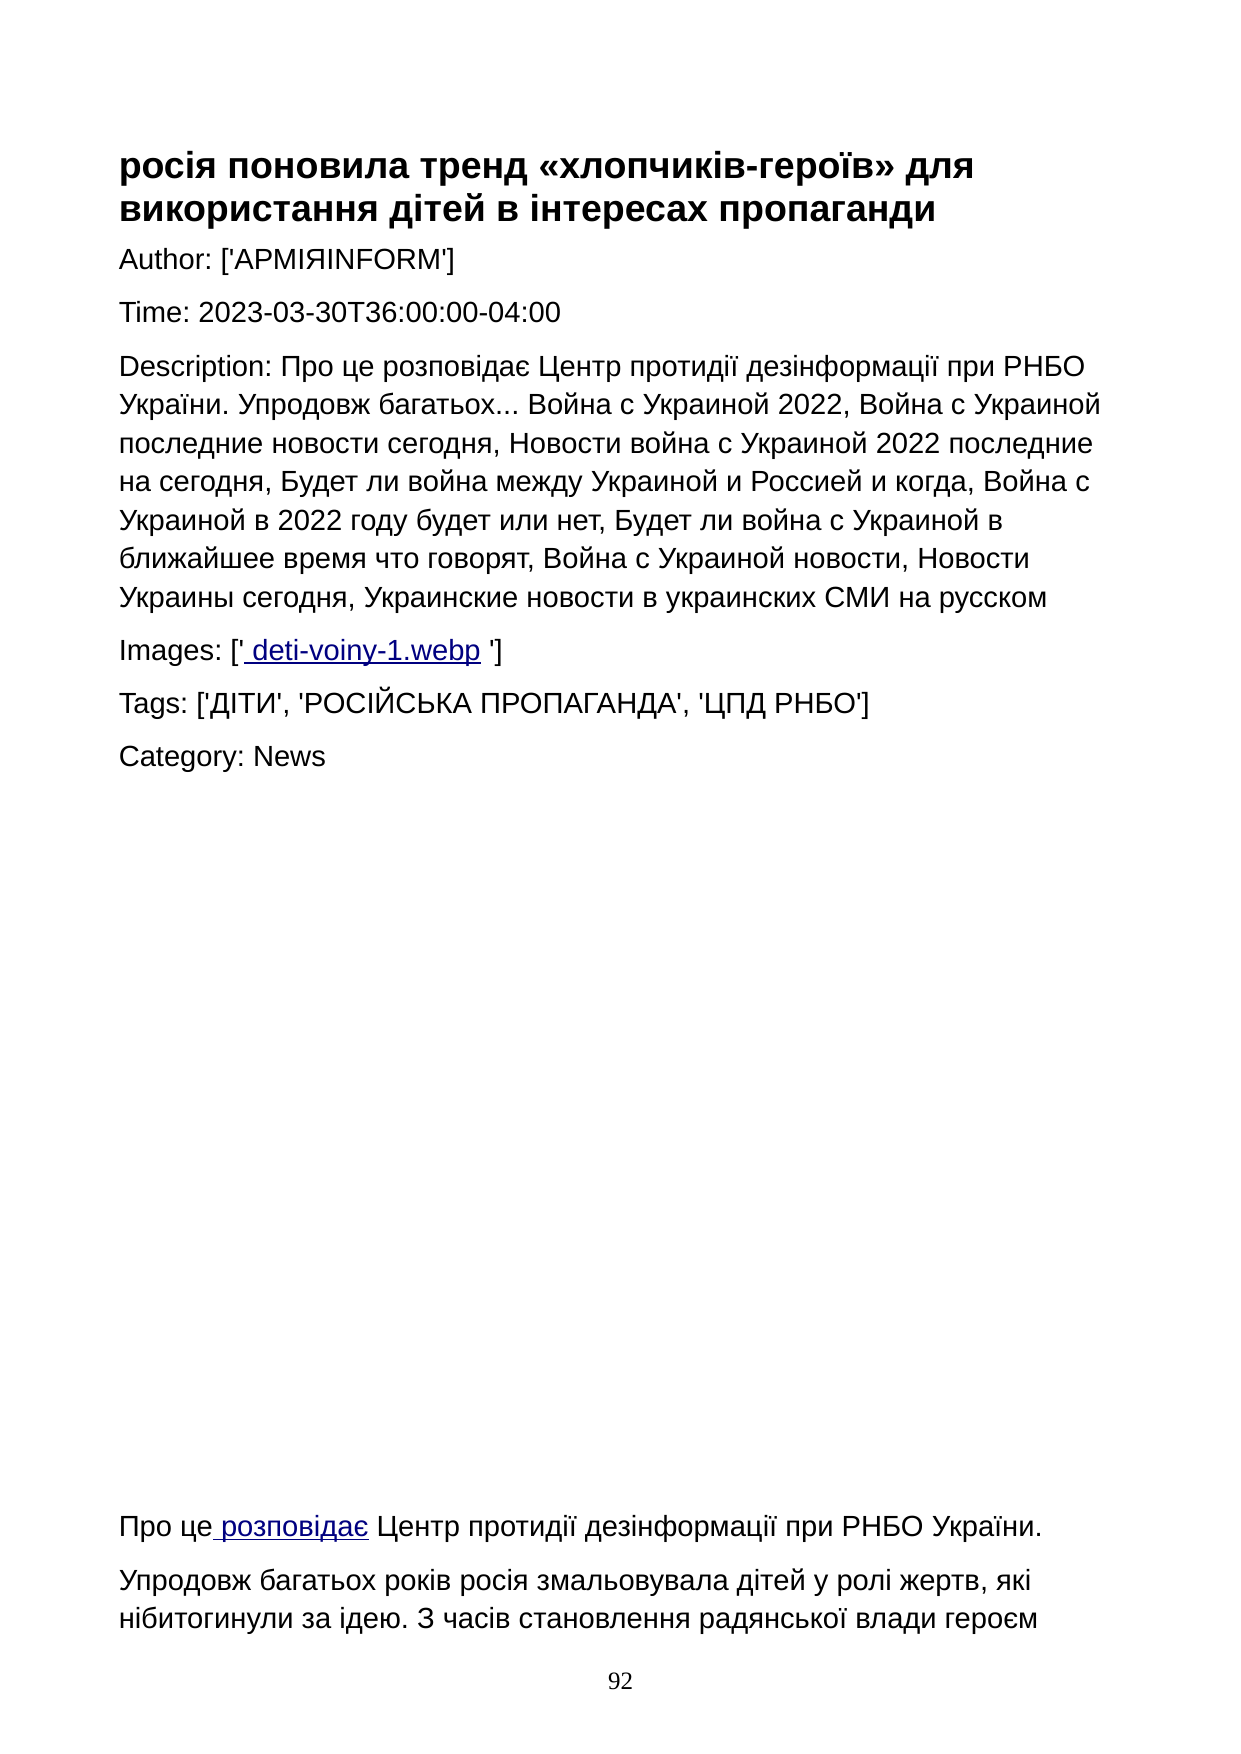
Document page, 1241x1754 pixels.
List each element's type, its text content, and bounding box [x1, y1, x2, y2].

subtitle росія поновила тренд «хлопчиків-героїв» для використання дітей в інтересах пропаганди [118, 143, 1122, 230]
text Про це розповідає Центр протидії дезінформації при РНБО України. [118, 1509, 1122, 1543]
text Tags: ['ДІТИ', 'РОСІЙСЬКА ПРОПАГАНДА', 'ЦПД РНБО'] [118, 686, 1122, 719]
text Description: Про це розповідає Центр протидії дезінформації при РНБО України. Упродовж багатьох... Война с Украиной 2022, Война с Украиной последние новости сегодня, Новости война с Украиной 2022 последние на сегодня, Будет ли война между Украиной и Россией и когда, Война с Украиной в 2022 году будет или нет, Будет ли война с Украиной в ближайшее время что говорят, Война с Украиной новости, Новости Украины сегодня, Украинские новости в украинских СМИ на русском [118, 348, 1122, 613]
text Time: 2023-03-30T36:00:00-04:00 [118, 295, 1122, 329]
text Images: [' deti-voiny-1.webp '] [118, 633, 1122, 666]
text Упродовж багатьох років росія змальовувала дітей у ролі жертв, які нібитогинули за ідею. З часів становлення радянської влади героєм [118, 1563, 1122, 1635]
text Author: ['АРМІЯINFORM'] [118, 242, 1122, 276]
text Category: News [118, 739, 1122, 773]
